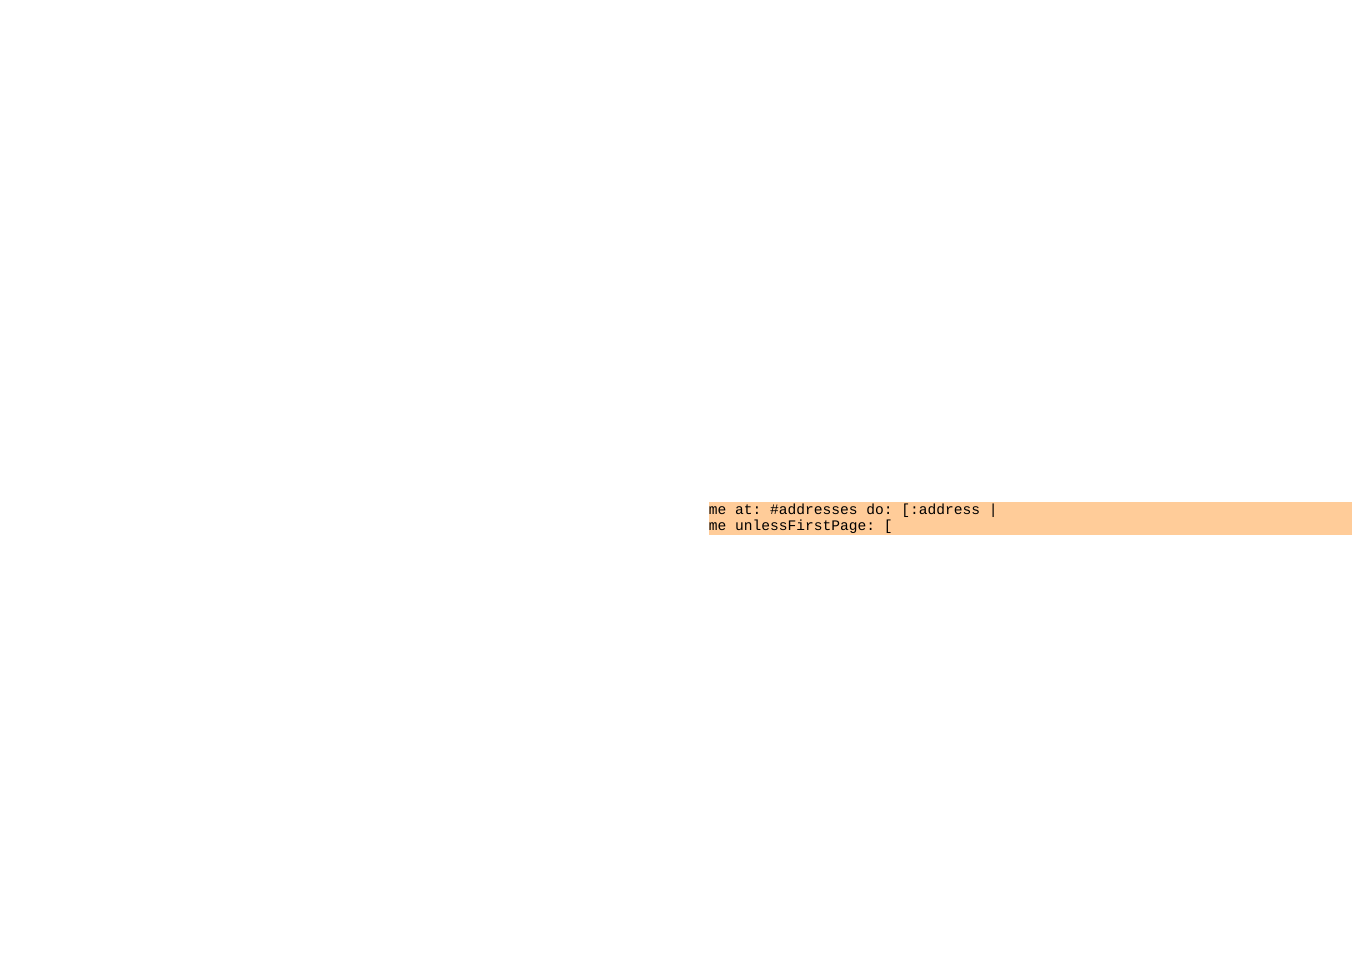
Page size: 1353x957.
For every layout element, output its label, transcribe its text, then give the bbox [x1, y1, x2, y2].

text me at: #addresses do: [:address | [709, 502, 1352, 518]
text me unlessFirstPage: [ [709, 518, 1352, 535]
